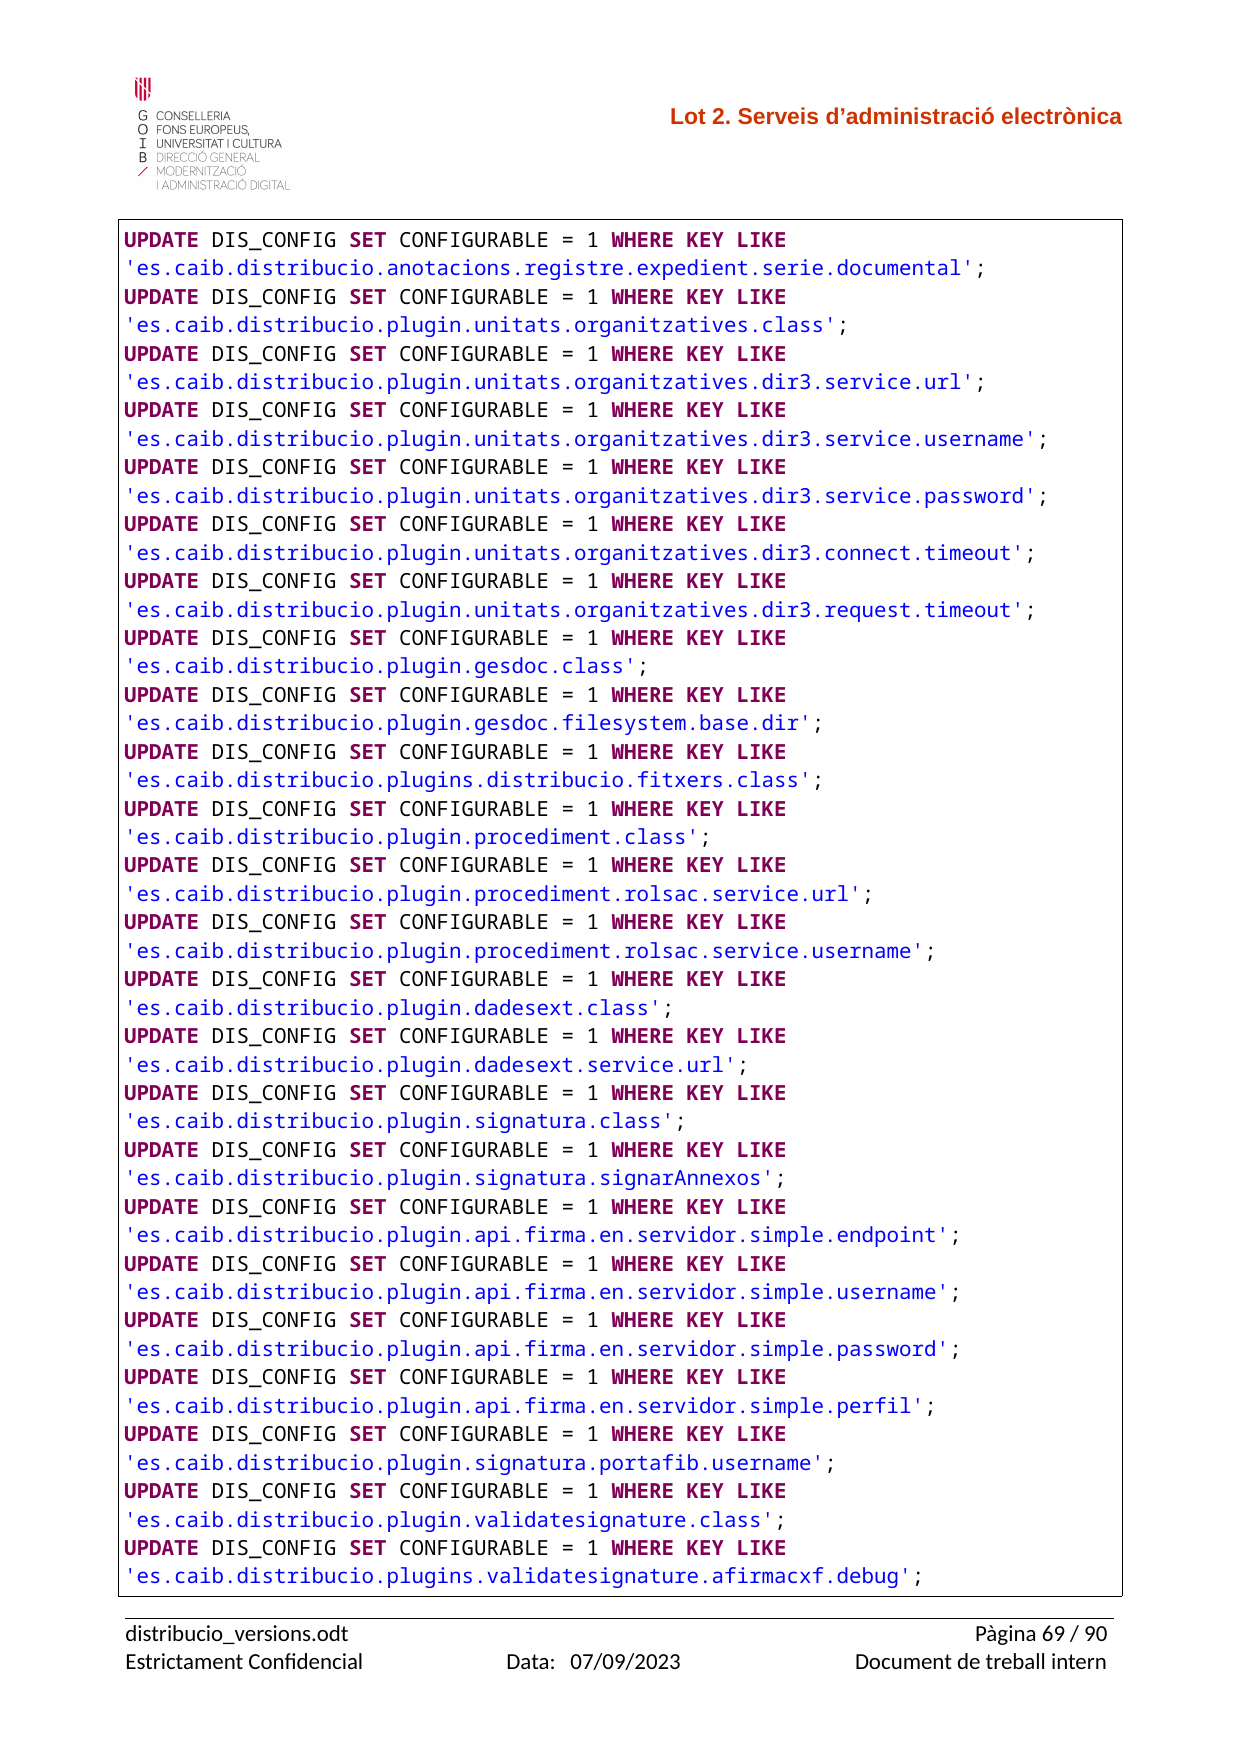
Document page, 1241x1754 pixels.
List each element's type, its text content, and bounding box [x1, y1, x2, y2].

table_header UPDATE DIS_CONFIG SET CONFIGURABLE = 1 WHERE KEY LIKE 'es.caib.distribucio.anotacions.registre.expedient.serie.documental'; UPDATE DIS_CONFIG SET CONFIGURABLE = 1 WHERE KEY LIKE 'es.caib.distribucio.plugin.unitats.organitzatives.class'; UPDATE DIS_CONFIG SET CONFIGURABLE = 1 WHERE KEY LIKE 'es.caib.distribucio.plugin.unitats.organitzatives.dir3.service.url'; UPDATE DIS_CONFIG SET CONFIGURABLE = 1 WHERE KEY LIKE 'es.caib.distribucio.plugin.unitats.organitzatives.dir3.service.username'; UPDATE DIS_CONFIG SET CONFIGURABLE = 1 WHERE KEY LIKE 'es.caib.distribucio.plugin.unitats.organitzatives.dir3.service.password'; UPDATE DIS_CONFIG SET CONFIGURABLE = 1 WHERE KEY LIKE 'es.caib.distribucio.plugin.unitats.organitzatives.dir3.connect.timeout'; UPDATE DIS_CONFIG SET CONFIGURABLE = 1 WHERE KEY LIKE 'es.caib.distribucio.plugin.unitats.organitzatives.dir3.request.timeout'; UPDATE DIS_CONFIG SET CONFIGURABLE = 1 WHERE KEY LIKE 'es.caib.distribucio.plugin.gesdoc.class'; UPDATE DIS_CONFIG SET CONFIGURABLE = 1 WHERE KEY LIKE 'es.caib.distribucio.plugin.gesdoc.filesystem.base.dir'; UPDATE DIS_CONFIG SET CONFIGURABLE = 1 WHERE KEY LIKE 'es.caib.distribucio.plugins.distribucio.fitxers.class'; UPDATE DIS_CONFIG SET CONFIGURABLE = 1 WHERE KEY LIKE 'es.caib.distribucio.plugin.procediment.class'; UPDATE DIS_CONFIG SET CONFIGURABLE = 1 WHERE KEY LIKE 'es.caib.distribucio.plugin.procediment.rolsac.service.url'; UPDATE DIS_CONFIG SET CONFIGURABLE = 1 WHERE KEY LIKE 'es.caib.distribucio.plugin.procediment.rolsac.service.username'; UPDATE DIS_CONFIG SET CONFIGURABLE = 1 WHERE KEY LIKE 'es.caib.distribucio.plugin.dadesext.class'; UPDATE DIS_CONFIG SET CONFIGURABLE = 1 WHERE KEY LIKE 'es.caib.distribucio.plugin.dadesext.service.url'; UPDATE DIS_CONFIG SET CONFIGURABLE = 1 WHERE KEY LIKE 'es.caib.distribucio.plugin.signatura.class'; UPDATE DIS_CONFIG SET CONFIGURABLE = 1 WHERE KEY LIKE 'es.caib.distribucio.plugin.signatura.signarAnnexos'; UPDATE DIS_CONFIG SET CONFIGURABLE = 1 WHERE KEY LIKE 'es.caib.distribucio.plugin.api.firma.en.servidor.simple.endpoint'; UPDATE DIS_CONFIG SET CONFIGURABLE = 1 WHERE KEY LIKE 'es.caib.distribucio.plugin.api.firma.en.servidor.simple.username'; UPDATE DIS_CONFIG SET CONFIGURABLE = 1 WHERE KEY LIKE 'es.caib.distribucio.plugin.api.firma.en.servidor.simple.password'; UPDATE DIS_CONFIG SET CONFIGURABLE = 1 WHERE KEY LIKE 'es.caib.distribucio.plugin.api.firma.en.servidor.simple.perfil'; UPDATE DIS_CONFIG SET CONFIGURABLE = 1 WHERE KEY LIKE 'es.caib.distribucio.plugin.signatura.portafib.username'; UPDATE DIS_CONFIG SET CONFIGURABLE = 1 WHERE KEY LIKE 'es.caib.distribucio.plugin.validatesignature.class'; UPDATE DIS_CONFIG SET CONFIGURABLE = 1 WHERE KEY LIKE 'es.caib.distribucio.plugins.validatesignature.afirmacxf.debug'; [119, 220, 1122, 1596]
picture [126, 70, 299, 197]
